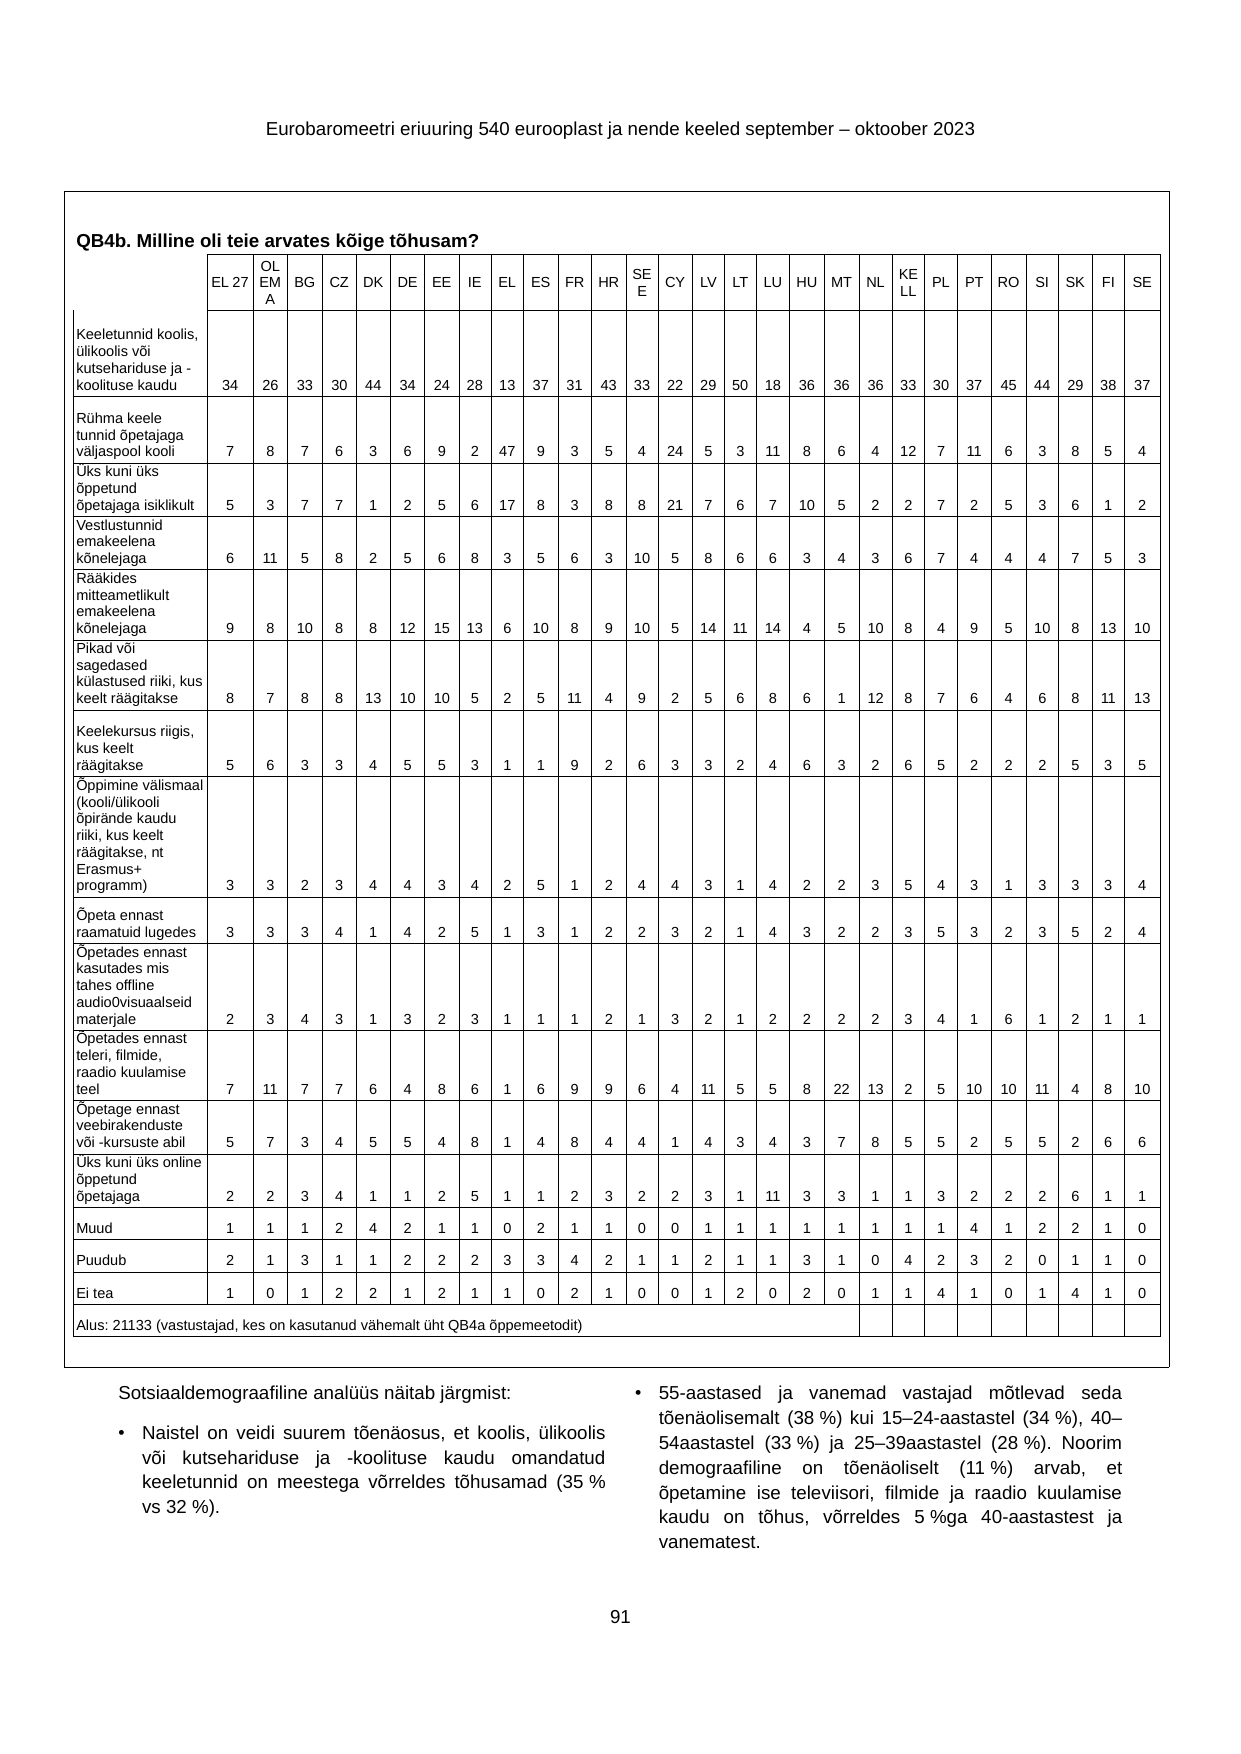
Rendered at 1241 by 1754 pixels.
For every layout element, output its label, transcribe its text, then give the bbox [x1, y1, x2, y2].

table_cell 6 [893, 517, 924, 569]
table_cell 4 [757, 898, 789, 943]
table_cell 7 [693, 464, 724, 516]
table_cell 4 [958, 1208, 991, 1239]
table_cell 4 [757, 777, 789, 897]
table_cell 2 [958, 711, 991, 776]
table_cell 1 [627, 1240, 658, 1272]
table_cell 1 [288, 1273, 322, 1304]
table_cell Õpeta ennast raamatuid lugedes [74, 898, 207, 943]
table_cell 6 [391, 397, 424, 463]
table_cell 6 [425, 517, 459, 569]
table_cell 3 [254, 777, 287, 897]
table_cell Keelekursus riigis, kus keelt räägitakse [74, 711, 207, 776]
table_cell 1 [825, 641, 859, 709]
table_cell 2 [725, 1273, 756, 1304]
table_cell Rühma keele tunnid õpetajaga väljaspool kooli [74, 397, 207, 463]
table_cell 0 [627, 1273, 658, 1304]
table_cell 3 [1027, 397, 1058, 463]
table_cell 1 [1027, 1273, 1058, 1304]
table_header [991, 222, 1026, 254]
table_cell 26 [254, 311, 287, 396]
table_cell [1125, 1305, 1160, 1336]
table_cell 4 [323, 1101, 356, 1153]
table_cell 11 [757, 1155, 789, 1207]
table_cell 0 [825, 1273, 859, 1304]
table_cell 6 [357, 1031, 390, 1100]
table_cell 43 [592, 311, 626, 396]
table_cell 3 [893, 944, 924, 1030]
table_cell 2 [208, 944, 253, 1030]
table_cell 37 [524, 311, 558, 396]
table_cell 3 [288, 1240, 322, 1272]
table_cell 1 [659, 1101, 692, 1153]
table_cell 1 [254, 1240, 287, 1272]
table_cell 4 [1125, 397, 1160, 463]
table_cell 5 [391, 517, 424, 569]
table_cell 3 [725, 1101, 756, 1153]
table_cell 2 [992, 898, 1026, 943]
table_cell Õpetage ennast veebirakenduste või -kursuste abil [74, 1101, 207, 1153]
table_cell 4 [391, 777, 424, 897]
table_cell 1 [492, 1155, 523, 1207]
table_cell 4 [592, 1101, 626, 1153]
table_cell Õpetades ennast kasutades mis tahes offline audio0visuaalseid materjale [74, 944, 207, 1030]
table_cell 3 [559, 464, 591, 516]
table_cell 3 [790, 898, 824, 943]
table_cell 7 [925, 517, 957, 569]
table_header [859, 222, 892, 254]
table_cell 2 [323, 1273, 356, 1304]
table_cell 1 [208, 1208, 253, 1239]
table_cell 38 [1093, 311, 1124, 396]
table_cell 22 [825, 1031, 859, 1100]
table_cell 7 [757, 464, 789, 516]
table_cell 5 [460, 898, 491, 943]
table_cell [958, 1305, 991, 1336]
table_cell 0 [992, 1273, 1026, 1304]
table_cell 7 [1059, 517, 1092, 569]
table_cell 4 [391, 1031, 424, 1100]
table_cell EE [425, 255, 459, 310]
table_cell 2 [1059, 944, 1092, 1030]
table_cell 2 [460, 1240, 491, 1272]
table_cell 2 [725, 711, 756, 776]
table_cell ES [524, 255, 558, 310]
table_cell 3 [1027, 777, 1058, 897]
table_cell 5 [925, 1031, 957, 1100]
table_cell 4 [757, 1101, 789, 1153]
table_cell 5 [425, 711, 459, 776]
table_cell 4 [790, 570, 824, 639]
table_cell 1 [790, 1208, 824, 1239]
table_cell 3 [524, 898, 558, 943]
table_cell 36 [825, 311, 859, 396]
table_cell 1 [1093, 944, 1124, 1030]
table_cell 5 [925, 898, 957, 943]
table_cell DK [357, 255, 390, 310]
table_cell 1 [1093, 1208, 1124, 1239]
list 55-aastased ja vanemad vastajad mõtlevad seda tõenäolisemalt (38 %) kui 15–24-aastastel (34 %), 40–54aastastel (33 %) ja 25–39aastastel (28 %). Noorim demograafiline on tõenäoliselt (11 %) arvab, et õpetamine ise televiisori, filmide ja raadio kuulamise kaudu on tõhus, võrreldes 5 %ga 40-aastastest ja vanematest. [635, 1368, 1122, 1553]
table_cell 1 [893, 1208, 924, 1239]
table_cell 11 [958, 397, 991, 463]
table_header [824, 222, 859, 254]
table_cell 1 [524, 711, 558, 776]
table_cell 2 [958, 1101, 991, 1153]
table_cell Õpetades ennast teleri, filmide, raadio kuulamise teel [74, 1031, 207, 1100]
table_cell 5 [925, 711, 957, 776]
table_cell 1 [391, 1155, 424, 1207]
table_cell 4 [357, 777, 390, 897]
table_cell 2 [524, 1208, 558, 1239]
table_cell 3 [391, 944, 424, 1030]
table_cell 1 [492, 944, 523, 1030]
table_cell 5 [357, 1101, 390, 1153]
table_cell IE [460, 255, 491, 310]
table_cell 7 [323, 464, 356, 516]
table_header QB4b. Milline oli teie arvates kõige tõhusam? [73, 222, 724, 254]
table_cell 2 [659, 641, 692, 709]
table_cell 1 [357, 1240, 390, 1272]
table_cell 3 [425, 777, 459, 897]
table_cell 4 [1027, 517, 1058, 569]
table_cell 3 [357, 397, 390, 463]
table_cell 34 [391, 311, 424, 396]
table_cell 2 [992, 1240, 1026, 1272]
table_cell 2 [1093, 898, 1124, 943]
table_cell 1 [627, 944, 658, 1030]
table_cell 1 [391, 1273, 424, 1304]
table_cell 1 [693, 1273, 724, 1304]
table_cell 5 [693, 397, 724, 463]
table_header [1058, 222, 1092, 254]
table_cell 2 [693, 898, 724, 943]
table_cell 2 [492, 777, 523, 897]
table_cell 1 [860, 1273, 892, 1304]
table_cell 1 [860, 1155, 892, 1207]
table_cell 8 [1059, 641, 1092, 709]
table_cell 4 [1125, 898, 1160, 943]
table_cell 1 [659, 1240, 692, 1272]
table_cell 1 [693, 1208, 724, 1239]
table_cell 11 [254, 517, 287, 569]
table_cell 3 [323, 711, 356, 776]
table_cell 13 [1093, 570, 1124, 639]
table_cell 2 [860, 711, 892, 776]
table_cell 8 [1059, 570, 1092, 639]
table_cell 5 [825, 464, 859, 516]
table_cell EL 27 [208, 255, 253, 310]
table_cell 2 [425, 1273, 459, 1304]
table_cell 3 [1059, 777, 1092, 897]
table_cell 2 [208, 1155, 253, 1207]
table_cell 9 [958, 570, 991, 639]
table_cell 3 [288, 898, 322, 943]
table_cell Üks kuni üks õppetund õpetajaga isiklikult [74, 464, 207, 516]
table_cell 1 [492, 1031, 523, 1100]
table_cell 1 [492, 711, 523, 776]
table_cell 3 [725, 397, 756, 463]
table_cell 3 [958, 777, 991, 897]
table_cell 3 [592, 517, 626, 569]
table_cell 30 [323, 311, 356, 396]
table_cell SEE [627, 255, 658, 310]
table_cell 2 [627, 898, 658, 943]
table_cell 1 [357, 898, 390, 943]
table_cell 34 [208, 311, 253, 396]
table_cell 8 [627, 464, 658, 516]
table_cell 2 [460, 397, 491, 463]
table_cell 0 [492, 1208, 523, 1239]
table_cell 0 [1027, 1240, 1058, 1272]
table_cell 13 [860, 1031, 892, 1100]
table_cell 0 [524, 1273, 558, 1304]
table_cell 5 [893, 777, 924, 897]
table_cell 3 [659, 711, 692, 776]
table_cell 2 [288, 777, 322, 897]
table_cell 8 [559, 1101, 591, 1153]
table_cell 8 [323, 570, 356, 639]
table_cell [992, 1305, 1026, 1336]
table_cell 12 [391, 570, 424, 639]
table_cell 3 [860, 517, 892, 569]
table_cell 1 [524, 944, 558, 1030]
table_cell LU [757, 255, 789, 310]
table_cell 3 [559, 397, 591, 463]
table_cell 6 [725, 464, 756, 516]
table_cell 6 [992, 397, 1026, 463]
table_cell Puudub [74, 1240, 207, 1272]
table_cell 14 [757, 570, 789, 639]
table_cell 1 [1027, 944, 1058, 1030]
table_cell 3 [323, 777, 356, 897]
table_cell 4 [757, 711, 789, 776]
table_cell 11 [725, 570, 756, 639]
table_cell 6 [893, 711, 924, 776]
table_cell 4 [592, 641, 626, 709]
table_cell 1 [524, 1155, 558, 1207]
table_cell 2 [1027, 711, 1058, 776]
table_cell 4 [693, 1101, 724, 1153]
table_cell 2 [757, 944, 789, 1030]
table_cell 10 [627, 517, 658, 569]
table_cell 7 [208, 1031, 253, 1100]
table_cell 6 [725, 517, 756, 569]
table_cell 37 [958, 311, 991, 396]
table_header [892, 222, 924, 254]
table_cell 24 [425, 311, 459, 396]
table_cell 0 [627, 1208, 658, 1239]
table_cell 13 [460, 570, 491, 639]
table_cell 3 [323, 944, 356, 1030]
table_cell 2 [992, 711, 1026, 776]
table_cell 1 [592, 1273, 626, 1304]
table_cell 13 [357, 641, 390, 709]
table_cell 2 [860, 944, 892, 1030]
table_cell 5 [425, 464, 459, 516]
table_cell 6 [254, 711, 287, 776]
table_cell 1 [460, 1273, 491, 1304]
table_cell 8 [693, 517, 724, 569]
table_cell 10 [992, 1031, 1026, 1100]
table_cell 2 [790, 944, 824, 1030]
table_cell 8 [460, 1101, 491, 1153]
table_cell 4 [1125, 777, 1160, 897]
table_cell 10 [958, 1031, 991, 1100]
table_cell 7 [208, 397, 253, 463]
table_cell 3 [860, 777, 892, 897]
table_cell 9 [592, 570, 626, 639]
table_cell 3 [208, 898, 253, 943]
table_cell 4 [1059, 1031, 1092, 1100]
table_cell 11 [757, 397, 789, 463]
table_cell 1 [1093, 1240, 1124, 1272]
table_cell KELL [893, 255, 924, 310]
table_cell 2 [1059, 1208, 1092, 1239]
table_cell 1 [288, 1208, 322, 1239]
table_cell 2 [208, 1240, 253, 1272]
table_cell 0 [254, 1273, 287, 1304]
table_cell 2 [693, 1240, 724, 1272]
table_cell MT [825, 255, 859, 310]
table_cell 5 [659, 517, 692, 569]
table_cell [860, 1305, 892, 1336]
table_cell 5 [1059, 898, 1092, 943]
table_cell 4 [825, 517, 859, 569]
table_cell 2 [790, 1273, 824, 1304]
table_cell 2 [391, 464, 424, 516]
table_cell 3 [524, 1240, 558, 1272]
table_cell 8 [254, 570, 287, 639]
table_cell 9 [208, 570, 253, 639]
table_cell 2 [592, 777, 626, 897]
table_cell 1 [992, 777, 1026, 897]
table_cell 1 [208, 1273, 253, 1304]
table_cell 5 [524, 641, 558, 709]
table_cell 13 [1125, 641, 1160, 709]
table_cell 44 [1027, 311, 1058, 396]
table_cell 6 [559, 517, 591, 569]
table_cell [1093, 1305, 1124, 1336]
table_cell 8 [425, 1031, 459, 1100]
table_cell 28 [460, 311, 491, 396]
table_cell 2 [1125, 464, 1160, 516]
table_cell 6 [492, 570, 523, 639]
table_cell 0 [860, 1240, 892, 1272]
table_cell 8 [288, 641, 322, 709]
table_cell 5 [288, 517, 322, 569]
list Naistel on veidi suurem tõenäosus, et koolis, ülikoolis või kutsehariduse ja -koolituse kaudu omandatud keeletunnid on meestega võrreldes tõhusamad (35 % vs 32 %). [118, 1422, 605, 1518]
table_cell 50 [725, 311, 756, 396]
table_cell 3 [492, 517, 523, 569]
table_cell 5 [992, 570, 1026, 639]
table_cell 44 [357, 311, 390, 396]
table_cell 6 [627, 1031, 658, 1100]
table_cell 5 [925, 1101, 957, 1153]
table_cell Rääkides mitteametlikult emakeelena kõnelejaga [74, 570, 207, 639]
table_cell 1 [357, 1155, 390, 1207]
table_cell 2 [357, 1273, 390, 1304]
table_cell 5 [757, 1031, 789, 1100]
table_cell 1 [860, 1208, 892, 1239]
table_cell 6 [323, 397, 356, 463]
table_cell 9 [559, 711, 591, 776]
text [118, 177, 605, 191]
table_cell 1 [725, 1208, 756, 1239]
table_cell 6 [627, 711, 658, 776]
table_cell 1 [725, 1155, 756, 1207]
table_cell 2 [592, 898, 626, 943]
table_cell 10 [1027, 570, 1058, 639]
table_cell 3 [925, 1155, 957, 1207]
table_cell 8 [790, 1031, 824, 1100]
table_cell 2 [592, 944, 626, 1030]
table_cell 3 [492, 1240, 523, 1272]
table_cell 1 [825, 1208, 859, 1239]
table_cell 30 [925, 311, 957, 396]
table_cell 1 [1059, 1240, 1092, 1272]
table_cell 7 [254, 641, 287, 709]
table_cell 6 [992, 944, 1026, 1030]
table_cell 5 [391, 711, 424, 776]
table_cell 4 [925, 1273, 957, 1304]
table_cell 6 [1125, 1101, 1160, 1153]
table_cell 31 [559, 311, 591, 396]
table_cell 1 [323, 1240, 356, 1272]
table_cell [893, 1305, 924, 1336]
table_cell 8 [323, 641, 356, 709]
table_cell 4 [925, 944, 957, 1030]
table_cell 1 [893, 1155, 924, 1207]
table_cell 3 [958, 898, 991, 943]
table_cell 4 [425, 1101, 459, 1153]
table_cell Alus: 21133 (vastustajad, kes on kasutanud vähemalt üht QB4a õppemeetodit) [74, 1305, 859, 1336]
table_cell 10 [860, 570, 892, 639]
table_cell Õppimine välismaal (kooli/ülikooli õpirände kaudu riiki, kus keelt räägitakse, nt Erasmus+ programm) [74, 777, 207, 897]
table_cell 10 [790, 464, 824, 516]
table_cell 2 [425, 898, 459, 943]
table_cell 6 [1059, 464, 1092, 516]
table_cell 5 [460, 641, 491, 709]
table_cell [73, 254, 207, 310]
table_cell 6 [958, 641, 991, 709]
table_cell 14 [693, 570, 724, 639]
table_cell 8 [893, 570, 924, 639]
table_cell 5 [992, 1101, 1026, 1153]
table_cell HR [592, 255, 626, 310]
table_cell 3 [1027, 898, 1058, 943]
table_cell 7 [288, 1031, 322, 1100]
table_cell 8 [592, 464, 626, 516]
table_cell 4 [288, 944, 322, 1030]
table_cell 3 [460, 944, 491, 1030]
table_cell 5 [208, 1101, 253, 1153]
table_cell [1027, 1305, 1058, 1336]
table_cell 3 [790, 517, 824, 569]
table_cell 6 [460, 1031, 491, 1100]
table_cell 3 [893, 898, 924, 943]
table_cell 0 [659, 1273, 692, 1304]
table_cell 1 [1093, 464, 1124, 516]
table_cell 5 [1027, 1101, 1058, 1153]
table_cell 6 [460, 464, 491, 516]
table_cell 4 [357, 711, 390, 776]
table_cell 9 [425, 397, 459, 463]
table_cell 2 [425, 1240, 459, 1272]
table_cell 2 [559, 1155, 591, 1207]
table_cell 3 [790, 1101, 824, 1153]
table_cell 4 [357, 1208, 390, 1239]
table_cell Üks kuni üks online õppetund õpetajaga [74, 1155, 207, 1207]
table_cell 3 [825, 711, 859, 776]
table_cell 1 [958, 944, 991, 1030]
table_cell 33 [288, 311, 322, 396]
table_cell 3 [254, 898, 287, 943]
table_cell 5 [391, 1101, 424, 1153]
table_cell 1 [925, 1208, 957, 1239]
table_cell 5 [1093, 397, 1124, 463]
table_cell 5 [693, 641, 724, 709]
table_cell 2 [860, 898, 892, 943]
table_cell 4 [627, 397, 658, 463]
table_cell 2 [992, 1155, 1026, 1207]
table_cell 2 [925, 1240, 957, 1272]
table_cell Keeletunnid koolis, ülikoolis või kutsehariduse ja -koolituse kaudu [74, 310, 207, 396]
table_cell 9 [627, 641, 658, 709]
table_cell 3 [1125, 517, 1160, 569]
table_cell 4 [627, 777, 658, 897]
table_cell 10 [1125, 570, 1160, 639]
table_cell 2 [492, 641, 523, 709]
table_cell 1 [1125, 944, 1160, 1030]
table_cell 5 [524, 777, 558, 897]
table_cell 24 [659, 397, 692, 463]
table_cell 17 [492, 464, 523, 516]
table_cell 1 [357, 464, 390, 516]
table_cell 1 [1125, 1155, 1160, 1207]
table_cell 2 [790, 777, 824, 897]
table_cell 3 [693, 777, 724, 897]
table_cell Muud [74, 1208, 207, 1239]
table_cell 2 [357, 517, 390, 569]
table_cell 1 [1093, 1155, 1124, 1207]
table_cell 2 [323, 1208, 356, 1239]
table_cell 2 [958, 1155, 991, 1207]
table_cell 4 [860, 397, 892, 463]
table_cell 0 [1125, 1240, 1160, 1272]
table_cell 2 [425, 1155, 459, 1207]
table_cell FI [1093, 255, 1124, 310]
table_cell 4 [1059, 1273, 1092, 1304]
table_cell 5 [659, 570, 692, 639]
table_cell 6 [757, 517, 789, 569]
table_cell 6 [1059, 1155, 1092, 1207]
table_cell 11 [254, 1031, 287, 1100]
table_cell 5 [992, 464, 1026, 516]
table_cell 3 [254, 944, 287, 1030]
table_cell 7 [323, 1031, 356, 1100]
table_cell 6 [790, 711, 824, 776]
table_cell 3 [659, 944, 692, 1030]
table_header [789, 222, 824, 254]
table_cell 1 [725, 777, 756, 897]
table_cell 7 [288, 464, 322, 516]
table_cell 2 [860, 464, 892, 516]
table_cell 1 [592, 1208, 626, 1239]
table_cell 11 [559, 641, 591, 709]
table_cell HU [790, 255, 824, 310]
table_cell 2 [893, 1031, 924, 1100]
table_cell 3 [825, 1155, 859, 1207]
table_cell 4 [992, 641, 1026, 709]
table_cell 1 [893, 1273, 924, 1304]
table_cell 10 [524, 570, 558, 639]
table_cell 10 [627, 570, 658, 639]
table_cell 2 [254, 1155, 287, 1207]
table_cell 3 [958, 1240, 991, 1272]
table_cell SE [1125, 255, 1160, 310]
table_cell 21 [659, 464, 692, 516]
table_cell 3 [659, 898, 692, 943]
table_cell 5 [208, 711, 253, 776]
table_header [924, 222, 957, 254]
table_cell RO [992, 255, 1026, 310]
table_cell DE [391, 255, 424, 310]
table_cell FR [559, 255, 591, 310]
table_cell 4 [958, 517, 991, 569]
table_cell 3 [592, 1155, 626, 1207]
table_header [1026, 222, 1058, 254]
table_cell 0 [1125, 1273, 1160, 1304]
table_cell 2 [693, 944, 724, 1030]
table_cell 2 [1027, 1208, 1058, 1239]
table_cell 1 [492, 1101, 523, 1153]
table_cell 4 [992, 517, 1026, 569]
table_cell 2 [1059, 1101, 1092, 1153]
table_cell LV [693, 255, 724, 310]
table_cell 4 [659, 777, 692, 897]
table_cell PT [958, 255, 991, 310]
table_cell 3 [1093, 711, 1124, 776]
table_cell 9 [592, 1031, 626, 1100]
table_header [1092, 222, 1124, 254]
table_cell 5 [460, 1155, 491, 1207]
table_cell CY [659, 255, 692, 310]
table_cell 11 [693, 1031, 724, 1100]
table_cell 2 [592, 711, 626, 776]
table_cell 5 [893, 1101, 924, 1153]
table_cell 3 [288, 1101, 322, 1153]
table_cell 2 [391, 1240, 424, 1272]
table_cell 7 [254, 1101, 287, 1153]
table_cell 8 [790, 397, 824, 463]
table_cell BG [288, 255, 322, 310]
table_cell 8 [254, 397, 287, 463]
table_cell 1 [492, 1273, 523, 1304]
table_cell [1059, 1305, 1092, 1336]
table_cell 1 [725, 944, 756, 1030]
table_cell 1 [254, 1208, 287, 1239]
table_cell 8 [559, 570, 591, 639]
table_cell 2 [559, 1273, 591, 1304]
table_cell 7 [925, 641, 957, 709]
table_cell 5 [208, 464, 253, 516]
table_cell OLEMA [254, 255, 287, 310]
table_cell 15 [425, 570, 459, 639]
table_cell Pikad või sagedased külastused riiki, kus keelt räägitakse [74, 641, 207, 709]
list [635, 177, 1122, 191]
table_cell 2 [1027, 1155, 1058, 1207]
table_cell 1 [559, 777, 591, 897]
table_cell 3 [460, 711, 491, 776]
table_cell 11 [1027, 1031, 1058, 1100]
table_cell 1 [992, 1208, 1026, 1239]
table_cell 36 [860, 311, 892, 396]
table_cell 6 [825, 397, 859, 463]
table_cell 3 [288, 1155, 322, 1207]
table_cell 1 [825, 1240, 859, 1272]
table_cell 5 [1059, 711, 1092, 776]
table_cell 2 [825, 944, 859, 1030]
table_cell 18 [757, 311, 789, 396]
table_cell 1 [958, 1273, 991, 1304]
table_cell 4 [893, 1240, 924, 1272]
table_cell 29 [693, 311, 724, 396]
table_cell 37 [1125, 311, 1160, 396]
table_cell 1 [559, 898, 591, 943]
table_cell 5 [1093, 517, 1124, 569]
table_cell 4 [559, 1240, 591, 1272]
table_cell 8 [460, 517, 491, 569]
table_cell 5 [825, 570, 859, 639]
table_cell 2 [825, 898, 859, 943]
table_cell 4 [925, 570, 957, 639]
table_cell 1 [357, 944, 390, 1030]
table_cell EL [492, 255, 523, 310]
table_cell 2 [825, 777, 859, 897]
table_cell 2 [893, 464, 924, 516]
table_cell 36 [790, 311, 824, 396]
table_cell 9 [559, 1031, 591, 1100]
table_cell 2 [627, 1155, 658, 1207]
table_cell 8 [1093, 1031, 1124, 1100]
table_cell 3 [1027, 464, 1058, 516]
table_header [957, 222, 991, 254]
table_cell 6 [790, 641, 824, 709]
table_cell 2 [659, 1155, 692, 1207]
table_cell 10 [425, 641, 459, 709]
table_cell 2 [958, 464, 991, 516]
table_cell 12 [893, 397, 924, 463]
table_cell 13 [492, 311, 523, 396]
table_cell 5 [725, 1031, 756, 1100]
table_cell 8 [1059, 397, 1092, 463]
table_cell 3 [693, 711, 724, 776]
table_cell 8 [524, 464, 558, 516]
table_cell Ei tea [74, 1273, 207, 1304]
table_cell 29 [1059, 311, 1092, 396]
table_cell 1 [559, 1208, 591, 1239]
table_cell 4 [460, 777, 491, 897]
table_cell 10 [391, 641, 424, 709]
table_cell 0 [659, 1208, 692, 1239]
table_cell 3 [1093, 777, 1124, 897]
table_header [1124, 222, 1160, 254]
table_cell 8 [323, 517, 356, 569]
table_cell 3 [288, 711, 322, 776]
table_cell PL [925, 255, 957, 310]
table_cell 1 [425, 1208, 459, 1239]
table_cell 2 [425, 944, 459, 1030]
table_cell 33 [627, 311, 658, 396]
table_cell 4 [391, 898, 424, 943]
table_cell 0 [1125, 1208, 1160, 1239]
table_cell 10 [288, 570, 322, 639]
table_cell 0 [757, 1273, 789, 1304]
table_cell 2 [592, 1240, 626, 1272]
text [65, 192, 1169, 1367]
table_cell SI [1027, 255, 1058, 310]
table_cell 22 [659, 311, 692, 396]
table_cell 1 [492, 898, 523, 943]
table_cell LT [725, 255, 756, 310]
table_cell 1 [460, 1208, 491, 1239]
text Sotsiaaldemograafiline analüüs näitab järgmist: [118, 1368, 605, 1404]
table_cell 7 [925, 397, 957, 463]
table_cell 3 [790, 1155, 824, 1207]
table_cell 1 [1093, 1273, 1124, 1304]
table_cell 8 [757, 641, 789, 709]
table_cell 12 [860, 641, 892, 709]
table_cell 7 [925, 464, 957, 516]
table_cell CZ [323, 255, 356, 310]
table_cell 4 [323, 1155, 356, 1207]
table_cell 3 [254, 464, 287, 516]
table_header [724, 222, 756, 254]
table_cell 3 [208, 777, 253, 897]
table_cell 8 [893, 641, 924, 709]
table_cell 4 [323, 898, 356, 943]
table_cell 47 [492, 397, 523, 463]
table_cell 4 [925, 777, 957, 897]
table_cell 8 [357, 570, 390, 639]
table_cell 33 [893, 311, 924, 396]
table_cell 1 [725, 1240, 756, 1272]
table_cell 8 [208, 641, 253, 709]
table_cell 6 [725, 641, 756, 709]
table_header [756, 222, 789, 254]
table_cell 5 [524, 517, 558, 569]
table_cell 1 [757, 1208, 789, 1239]
table_cell 45 [992, 311, 1026, 396]
table_cell SK [1059, 255, 1092, 310]
table_cell 7 [825, 1101, 859, 1153]
table_cell 4 [627, 1101, 658, 1153]
table_cell 5 [592, 397, 626, 463]
table_cell 1 [757, 1240, 789, 1272]
table_cell 10 [1125, 1031, 1160, 1100]
table_cell 3 [790, 1240, 824, 1272]
table_cell 4 [659, 1031, 692, 1100]
table_cell 1 [725, 898, 756, 943]
table_cell Vestlustunnid emakeelena kõnelejaga [74, 517, 207, 569]
table_cell 6 [524, 1031, 558, 1100]
table_cell [925, 1305, 957, 1336]
table_cell 6 [1093, 1101, 1124, 1153]
table_cell 11 [1093, 641, 1124, 709]
table_cell 2 [391, 1208, 424, 1239]
table_cell 6 [1027, 641, 1058, 709]
table_cell 5 [1125, 711, 1160, 776]
table_cell 4 [524, 1101, 558, 1153]
table_cell 1 [559, 944, 591, 1030]
table_cell 7 [288, 397, 322, 463]
table_cell 6 [208, 517, 253, 569]
table_cell 3 [693, 1155, 724, 1207]
table_cell 8 [860, 1101, 892, 1153]
table_cell NL [860, 255, 892, 310]
table_cell 9 [524, 397, 558, 463]
